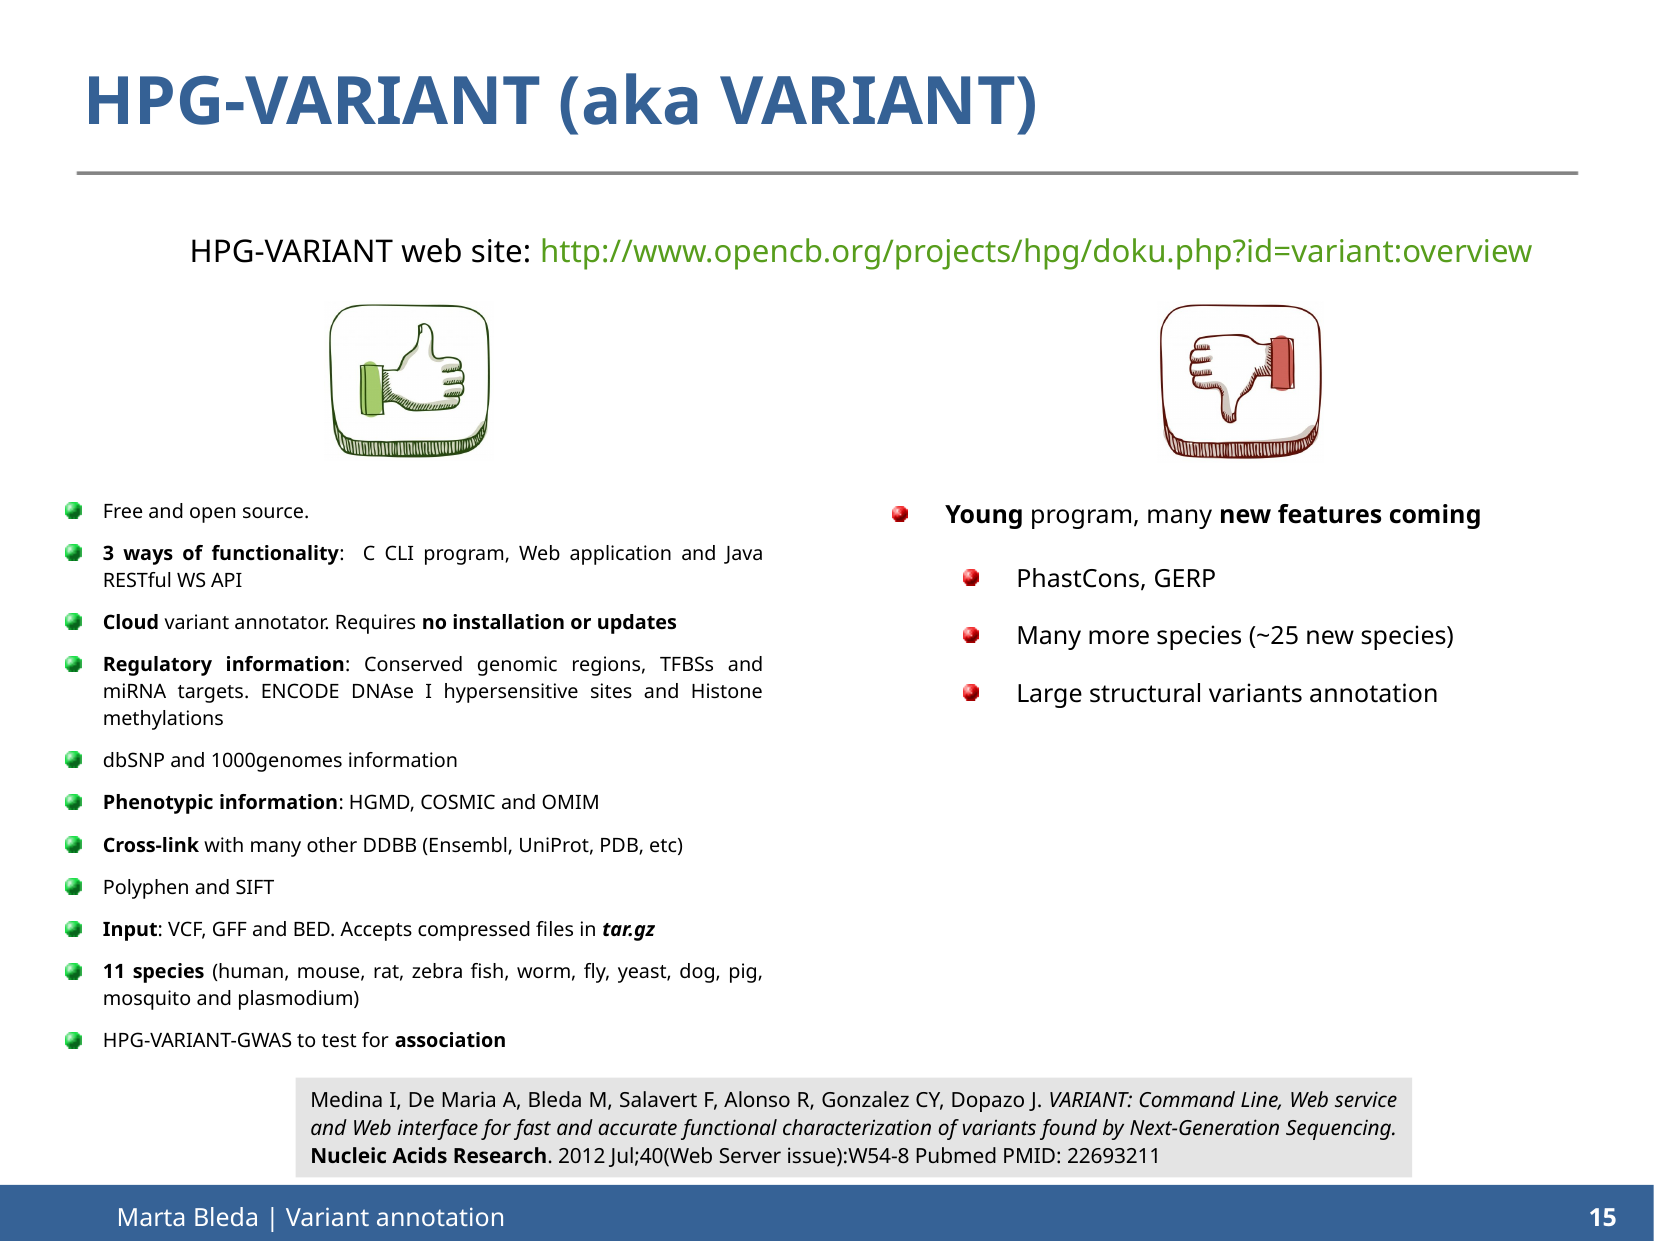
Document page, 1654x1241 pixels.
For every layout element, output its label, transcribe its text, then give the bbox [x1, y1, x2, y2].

list Free and open source. 3 ways of functionality: C CLI program, Web application and Java RESTful WS API Cloud variant annotator. Requires no installation or updates Regulatory information: Conserved genomic regions, TFBSs and miRNA targets. ENCODE DNAse I hypersensitive sites and Histone methylations dbSNP and 1000genomes information Phenotypic information: HGMD, COSMIC and OMIM Cross-link with many other DDBB (Ensembl, UniProt, PDB, etc) Polyphen and SIFT Input: VCF, GFF and BED. Accepts compressed files in tar.gz 11 species (human, mouse, rat, zebra fish, worm, fly, yeast, dog, pig, mosquito and plasmodium) HPG-VARIANT-GWAS to test for association [65, 497, 764, 1054]
title HPG-VARIANT (aka VARIANT) [83, 49, 1572, 148]
picture [74, 170, 1580, 175]
text_box Medina I, De Maria A, Bleda M, Salavert F, Alonso R, Gonzalez CY, Dopazo J. VARIANT: Command Line, Web service and Web interface for fast and accurate functional characterization of variants found by Next-Generation Sequencing. Nucleic Acids Research. 2012 Jul;40(Web Server issue):W54-8 Pubmed PMID: 22693211 [295, 1077, 1413, 1164]
picture [324, 301, 494, 461]
picture [1157, 301, 1324, 463]
list Young program, many new features coming PhastCons, GERP Many more species (~25 new species) Large structural variants annotation [874, 497, 1608, 1015]
text_box HPG-VARIANT web site: http://www.opencb.org/projects/hpg/doku.php?id=variant:overview [174, 221, 1556, 273]
